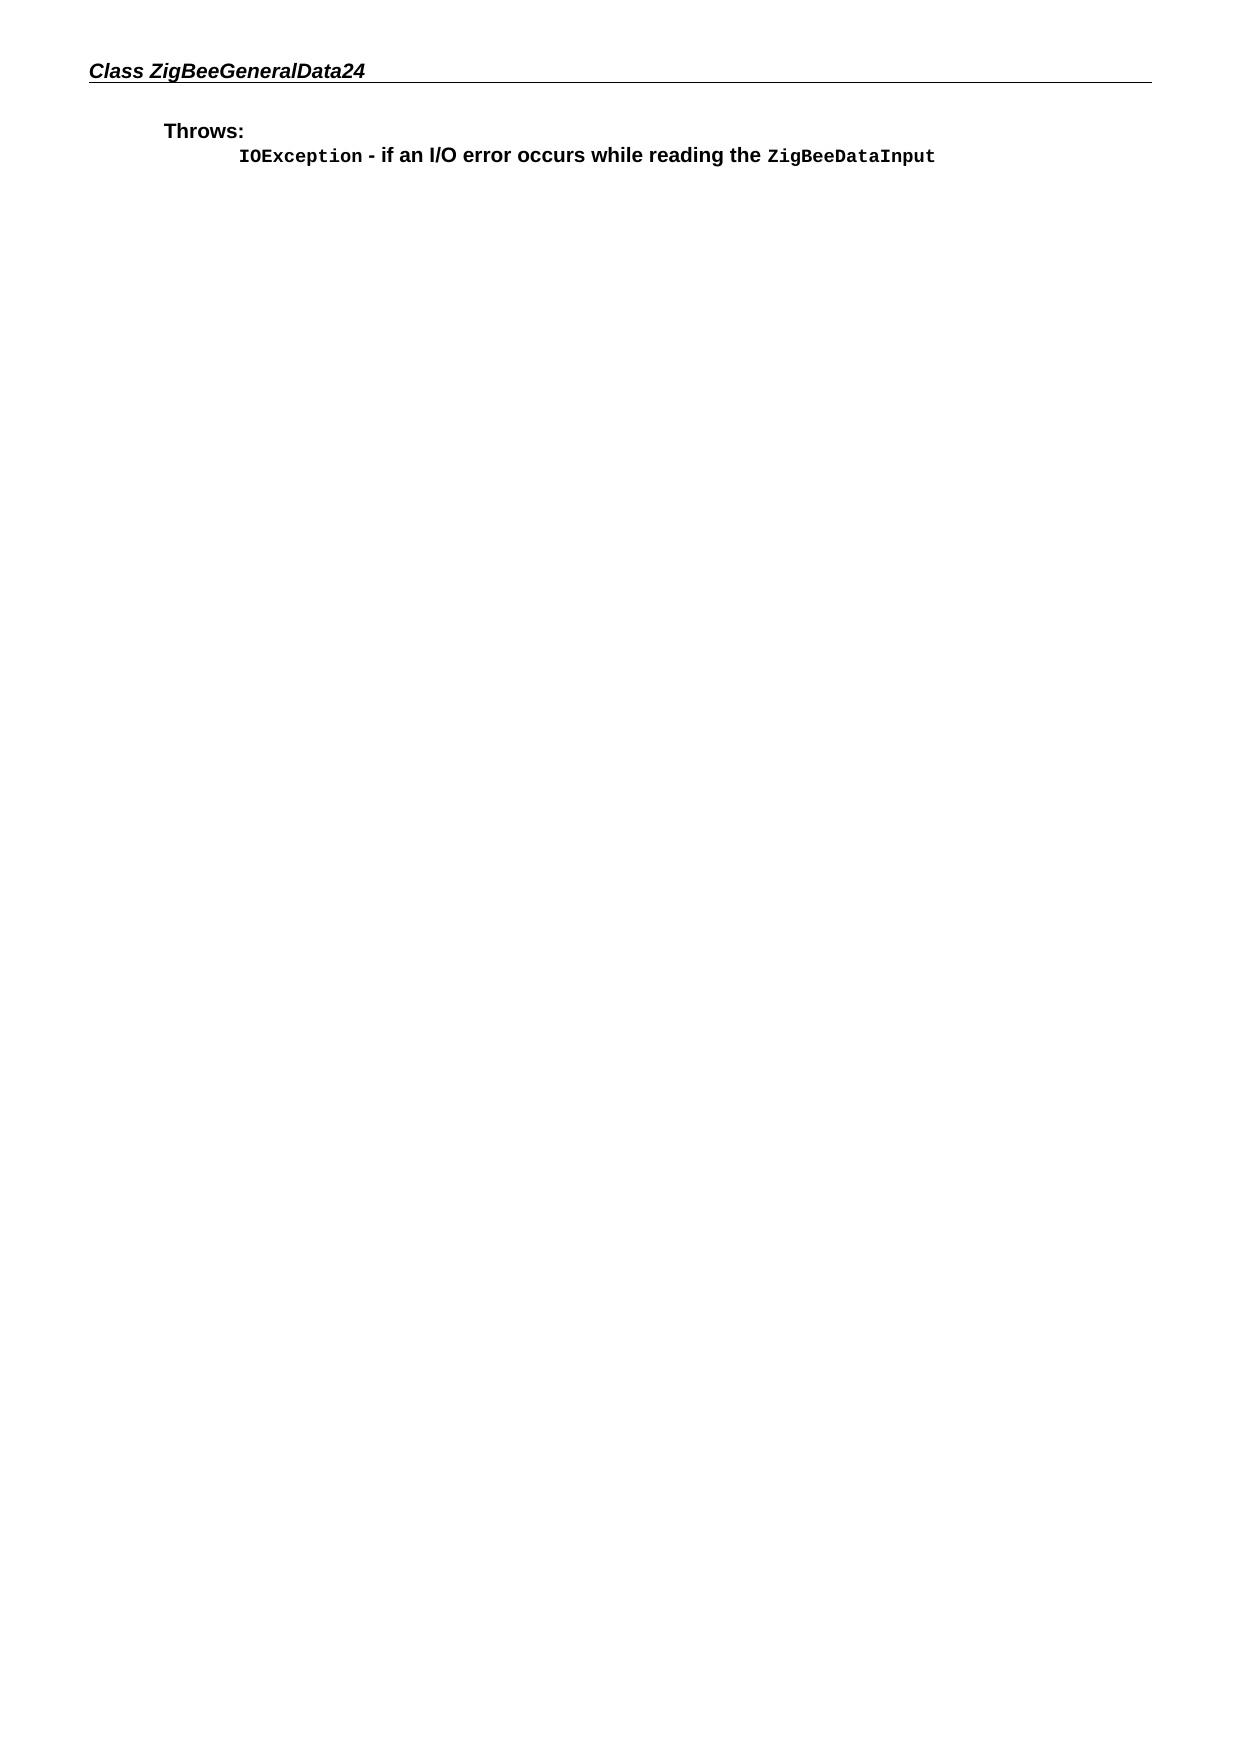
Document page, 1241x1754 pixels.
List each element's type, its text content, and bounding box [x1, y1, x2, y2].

text Throws: [163, 118, 1152, 142]
text IOException - if an I/O error occurs while reading the ZigBeeDataInput [238, 142, 1152, 168]
